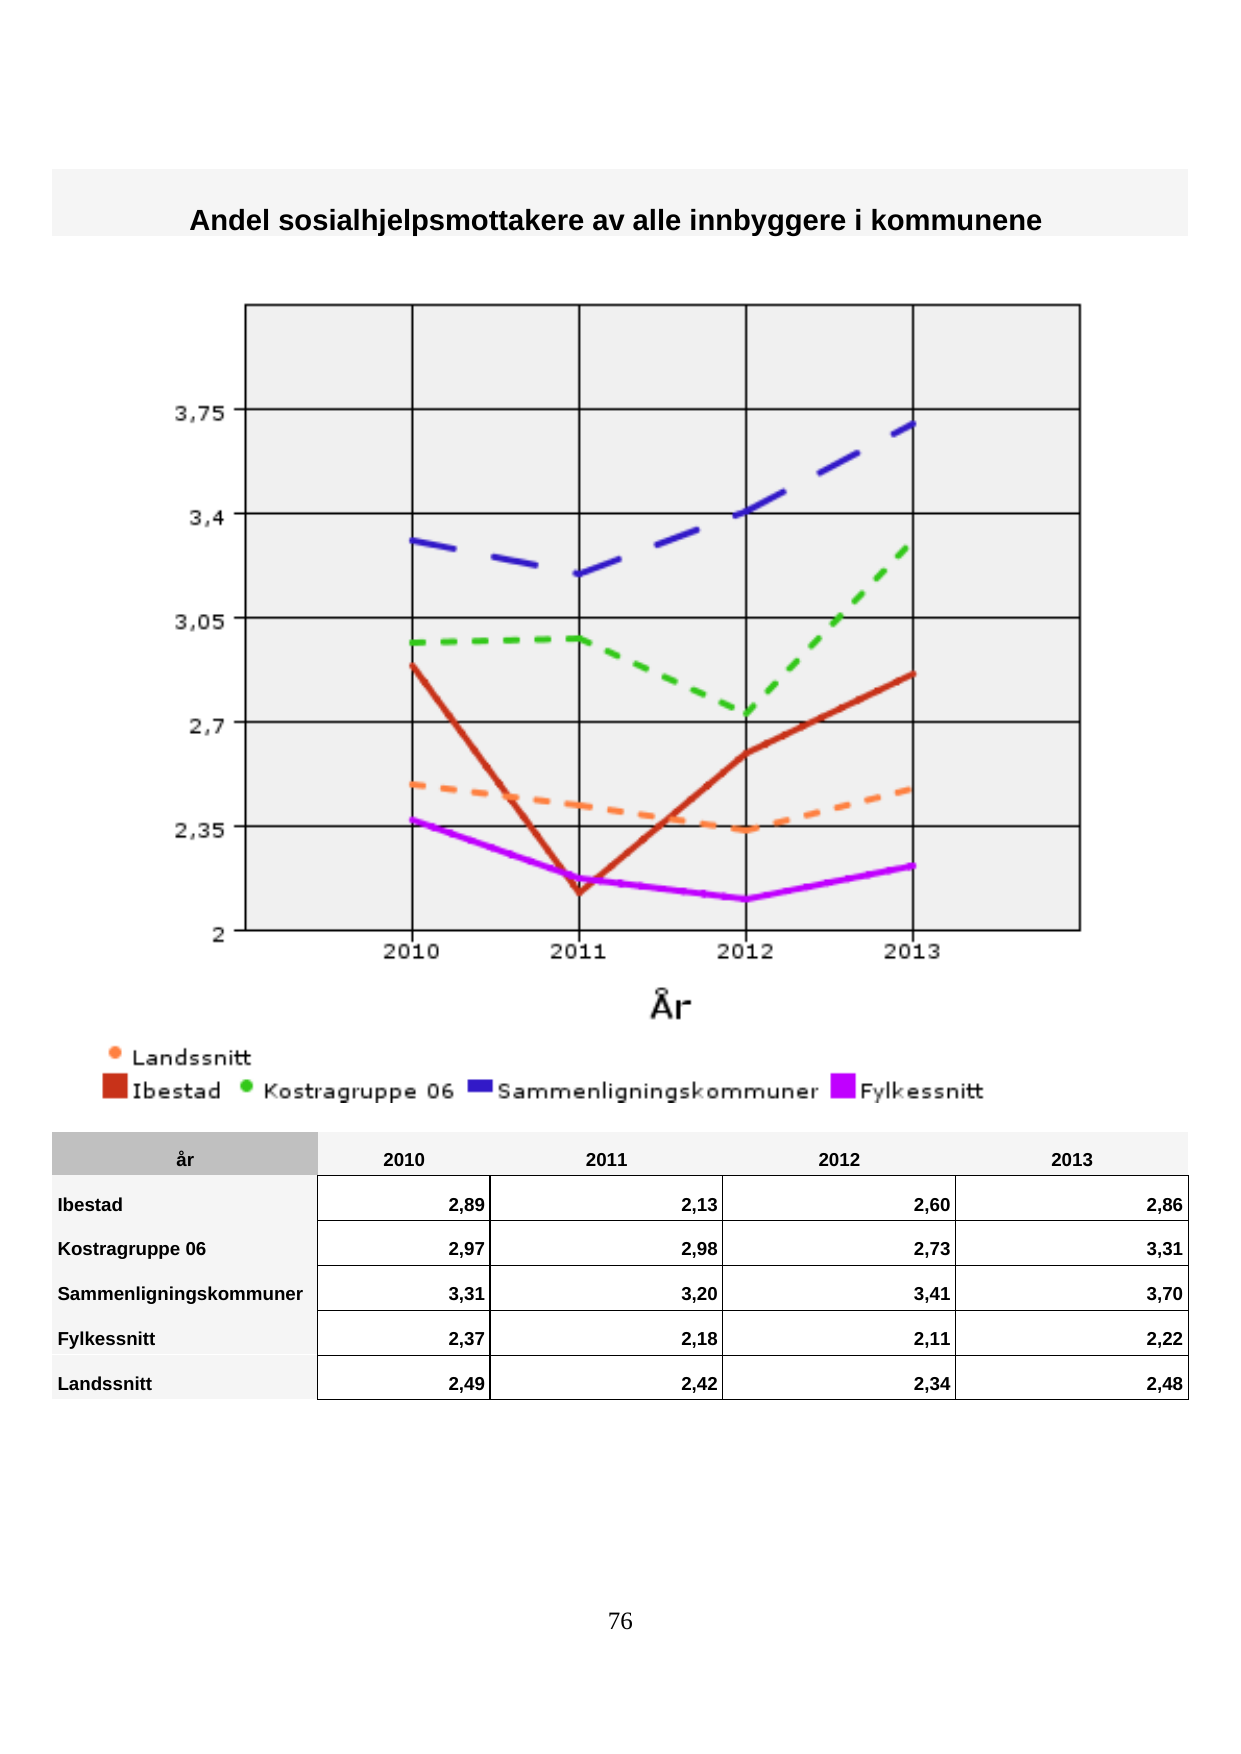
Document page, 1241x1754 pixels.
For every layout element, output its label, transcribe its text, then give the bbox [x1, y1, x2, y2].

table_cell Ibestad [52, 1175, 317, 1220]
table_cell [52, 1399, 1188, 1594]
table_cell 3,41 [723, 1266, 955, 1310]
table_header [1142, 270, 1188, 1103]
table_cell 3,31 [318, 1266, 489, 1310]
table_cell 2,98 [491, 1221, 722, 1265]
table_header Andel sosialhjelpsmottakere av alle innbyggere i kommunene [52, 169, 1188, 236]
table_cell [52, 1103, 1188, 1132]
table_cell [52, 236, 1188, 270]
table_cell 2,86 [956, 1176, 1188, 1220]
table_header [52, 270, 99, 1103]
table_header 2012 [723, 1132, 955, 1175]
table_header år [52, 1132, 318, 1175]
table_cell 2,42 [491, 1356, 722, 1399]
table_cell 2,18 [491, 1311, 722, 1354]
table_cell 2,13 [491, 1176, 722, 1220]
table_cell Kostragruppe 06 [52, 1220, 317, 1265]
table_cell Sammenligningskommuner [52, 1265, 317, 1310]
table_cell 3,31 [956, 1221, 1188, 1265]
table_cell [52, 148, 1188, 169]
table_cell 2,97 [318, 1221, 489, 1265]
table_cell 2,89 [318, 1176, 489, 1220]
table_cell 2,11 [723, 1311, 955, 1354]
table_cell 2,73 [723, 1221, 955, 1265]
table_cell 2,34 [723, 1356, 955, 1399]
table_header 2013 [955, 1132, 1188, 1175]
table_cell 2,48 [956, 1356, 1188, 1399]
table_header 2011 [490, 1132, 723, 1175]
table_cell 2,37 [318, 1311, 489, 1354]
table_cell 3,20 [491, 1266, 722, 1310]
table_cell 2,22 [956, 1311, 1188, 1354]
table_cell Landssnitt [52, 1355, 317, 1399]
table_cell 2,49 [318, 1356, 489, 1399]
table_cell Fylkessnitt [52, 1310, 317, 1354]
table_header 2010 [318, 1132, 490, 1175]
table_cell 2,60 [723, 1176, 955, 1220]
table_cell 3,70 [956, 1266, 1188, 1310]
